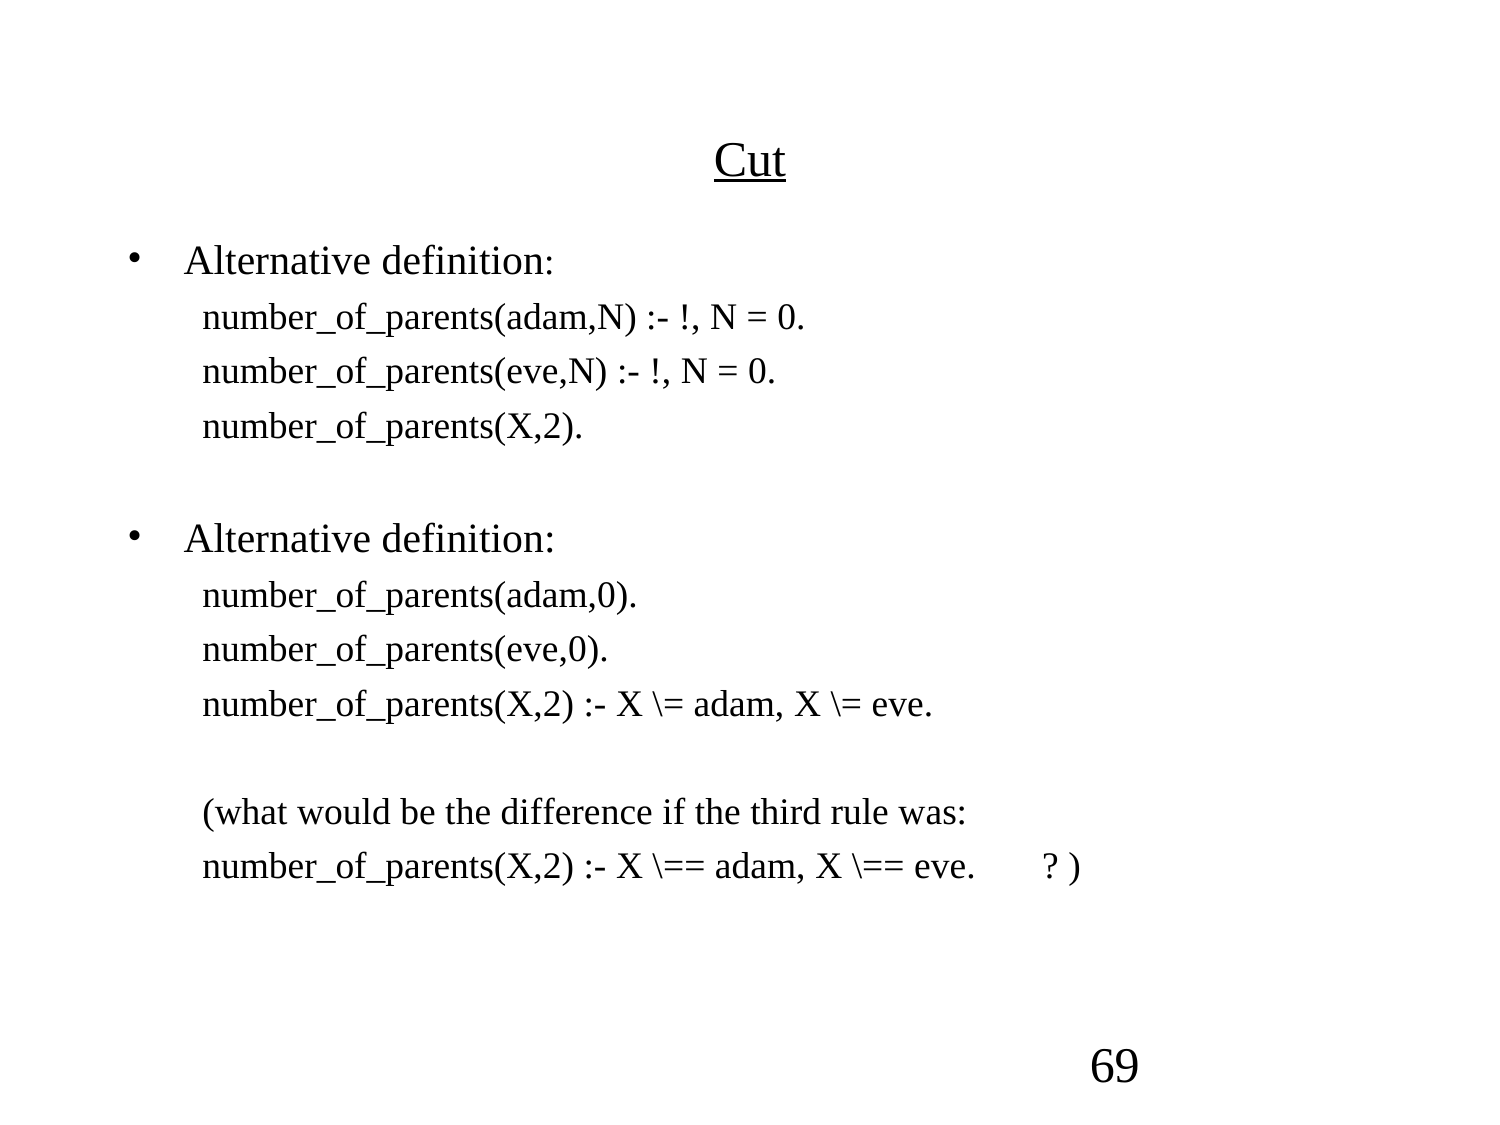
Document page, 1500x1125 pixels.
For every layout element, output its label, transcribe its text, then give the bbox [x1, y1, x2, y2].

list Alternative definition: number_of_parents(adam,N) :- !, N = 0. number_of_parents(eve,N) :- !, N = 0. number_of_parents(X,2). Alternative definition: number_of_parents(adam,0). number_of_parents(eve,0). number_of_parents(X,2) :- X \= adam, X \= eve. (what would be the difference if the third rule was: number_of_parents(X,2) :- X \== adam, X \== eve. ? ) [112, 224, 1388, 901]
title Cut [112, 62, 1388, 224]
